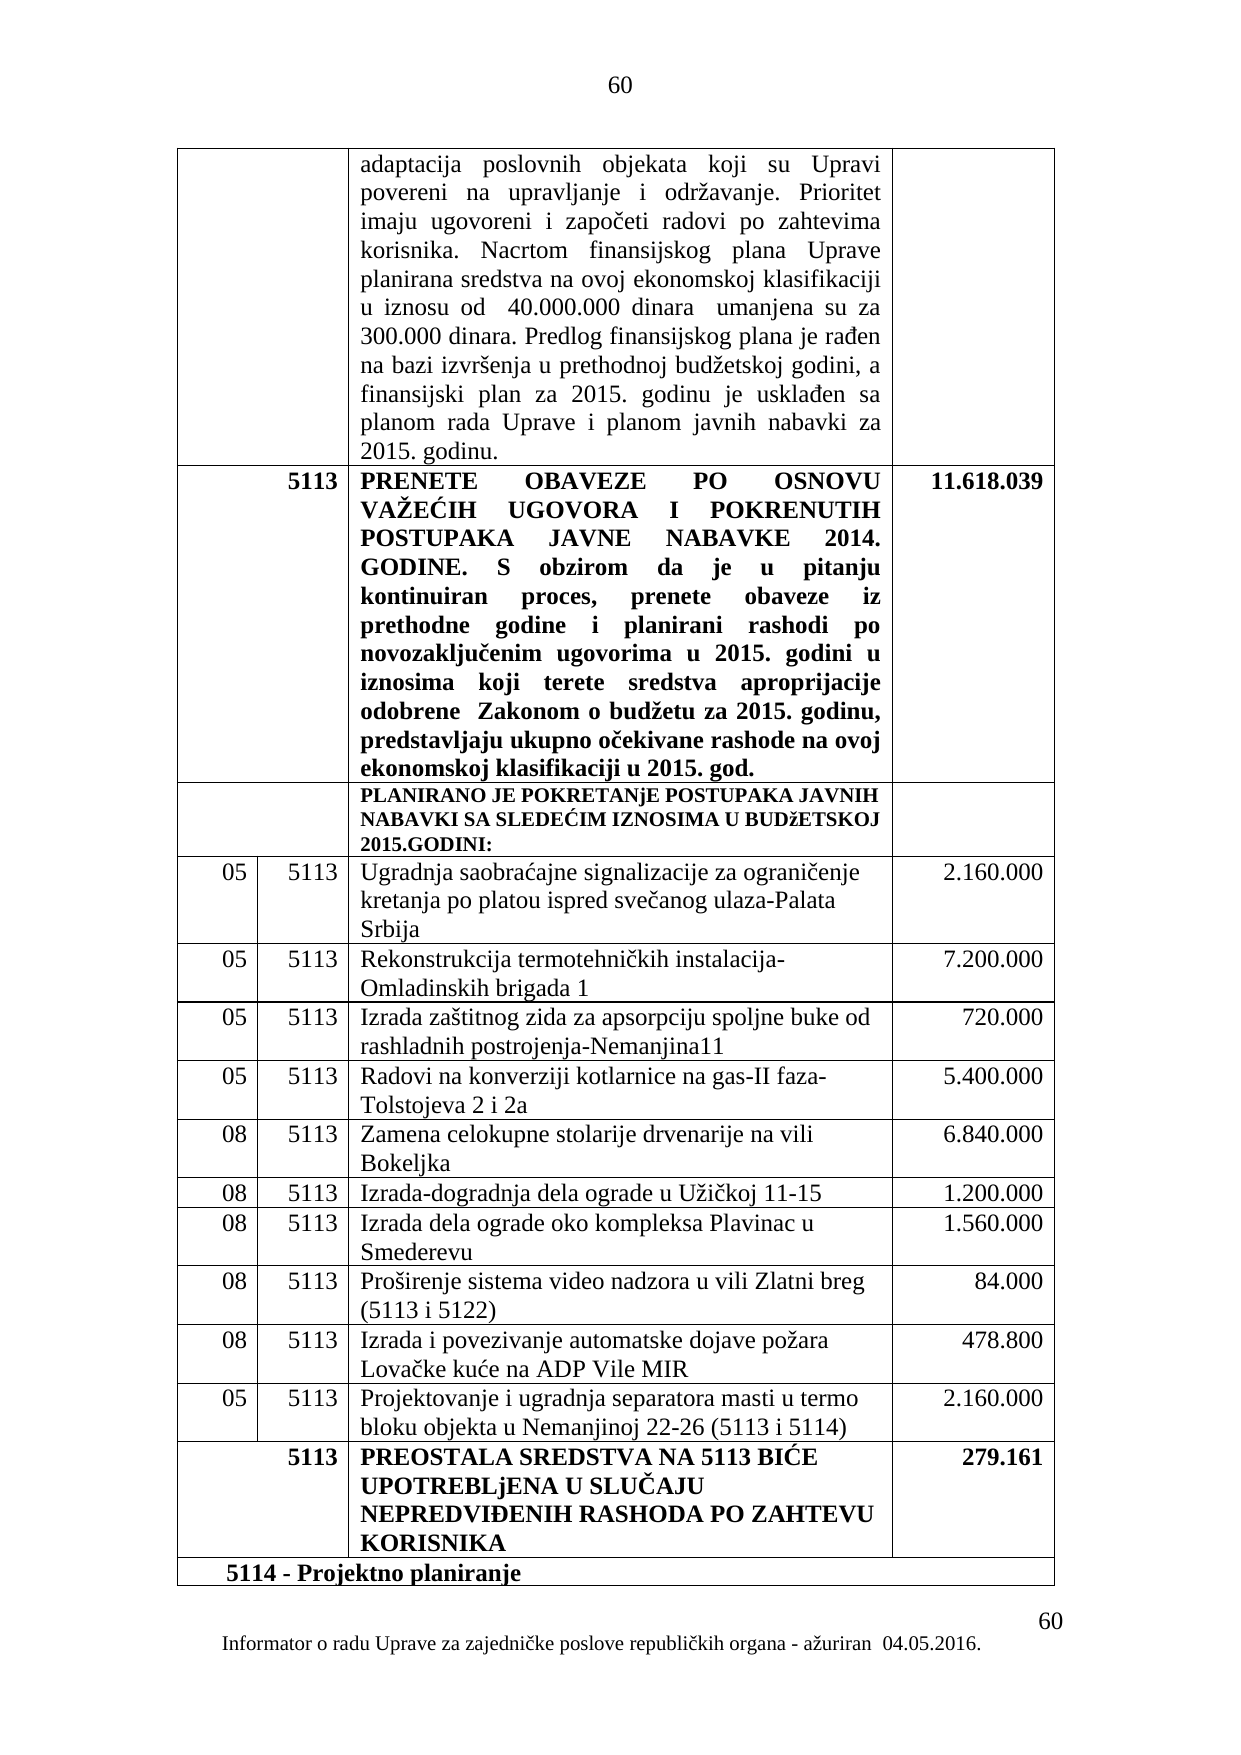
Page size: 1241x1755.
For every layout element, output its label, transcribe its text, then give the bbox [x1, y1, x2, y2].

table_cell Ugradnja saobraćajne signalizacije za ograničenje kretanja po platou ispred svečanog ulaza-Palata Srbija [349, 857, 892, 943]
table_cell 5113 [178, 466, 348, 782]
table_cell [893, 783, 1054, 856]
table_cell [178, 149, 348, 465]
table_cell Projektovanje i ugradnja separatora masti u termo bloku objekta u Nemanjinoj 22-26 (5113 i 5114) [349, 1384, 892, 1441]
table_cell 05 [178, 1003, 257, 1060]
table_cell 1.560.000 [893, 1208, 1054, 1265]
table_cell 5113 [258, 1208, 348, 1265]
table_cell 720.000 [893, 1003, 1054, 1060]
table_cell PLANIRANO JE POKRETANјE POSTUPAKA JAVNIH NABAVKI SA SLEDEĆIM IZNOSIMA U BUDžETSKOJ 2015.GODINI: [349, 783, 892, 856]
table_cell adaptacija poslovnih objekata koji su Upravi povereni na upravlјanje i održavanje. Prioritet imaju ugovoreni i započeti radovi po zahtevima korisnika. Nacrtom finansijskog plana Uprave planirana sredstva na ovoj ekonomskoj klasifikaciji u iznosu od 40.000.000 dinara umanjena su za 300.000 dinara. Predlog finansijskog plana je rađen na bazi izvršenja u prethodnoj budžetskoj godini, a finansijski plan za 2015. godinu je usklađen sa planom rada Uprave i planom javnih nabavki za 2015. godinu. [349, 149, 892, 465]
table_cell 84.000 [893, 1266, 1054, 1324]
table_cell 2.160.000 [893, 857, 1054, 943]
table_cell 08 [178, 1266, 257, 1324]
table_cell 5113 [258, 1061, 348, 1118]
table_cell Rekonstrukcija termotehničkih instalacija-Omladinskih brigada 1 [349, 944, 892, 1001]
table_cell 478.800 [893, 1325, 1054, 1382]
table_cell Izrada zaštitnog zida za apsorpciju spolјne buke od rashladnih postrojenja-Nemanjina11 [349, 1003, 892, 1060]
table_cell 5113 [258, 1178, 348, 1207]
table_cell 11.618.039 [893, 466, 1054, 782]
table_cell PRENETE OBAVEZE PO OSNOVU VAŽEĆIH UGOVORA I POKRENUTIH POSTUPAKA JAVNE NABAVKE 2014. GODINE. S obzirom da je u pitanju kontinuiran proces, prenete obaveze iz prethodne godine i planirani rashodi po novozaklјučenim ugovorima u 2015. godini u iznosima koji terete sredstva aproprijacije odobrene Zakonom o budžetu za 2015. godinu, predstavlјaju ukupno očekivane rashode na ovoj ekonomskoj klasifikaciji u 2015. god. [349, 466, 892, 782]
table_cell 5114 - Projektno planiranje [178, 1558, 1054, 1585]
table_cell 05 [178, 857, 257, 943]
table_cell Zamena celokupne stolarije drvenarije na vili Bokelјka [349, 1120, 892, 1177]
table_cell PREOSTALA SREDSTVA NA 5113 BIĆE UPOTREBLjENA U SLUČAJU NEPREDVIĐENIH RASHODA PO ZAHTEVU KORISNIKA [349, 1442, 892, 1557]
table_cell 5113 [258, 857, 348, 943]
table_cell 5.400.000 [893, 1061, 1054, 1118]
table_cell [893, 149, 1054, 465]
table_cell 5113 [258, 1120, 348, 1177]
table_cell 08 [178, 1178, 257, 1207]
table_cell 5113 [258, 1003, 348, 1060]
table_cell 2.160.000 [893, 1384, 1054, 1441]
table_cell Radovi na konverziji kotlarnice na gas-II faza-Tolstojeva 2 i 2a [349, 1061, 892, 1118]
table_cell 5113 [258, 1384, 348, 1441]
table_cell 1.200.000 [893, 1178, 1054, 1207]
table_cell Izrada dela ograde oko kompleksa Plavinac u Smederevu [349, 1208, 892, 1265]
table_cell 5113 [178, 1442, 348, 1557]
table_cell 6.840.000 [893, 1120, 1054, 1177]
table_cell [178, 783, 348, 856]
table_cell Izrada i povezivanje automatske dojave požara Lovačke kuće na ADP Vile MIR [349, 1325, 892, 1382]
table_cell 08 [178, 1120, 257, 1177]
table_cell 05 [178, 944, 257, 1001]
table_cell Proširenje sistema video nadzora u vili Zlatni breg (5113 i 5122) [349, 1266, 892, 1324]
table_cell 5113 [258, 1325, 348, 1382]
table_cell 05 [178, 1061, 257, 1118]
table_cell 279.161 [893, 1442, 1054, 1557]
table_cell 5113 [258, 1266, 348, 1324]
table_cell 5113 [258, 944, 348, 1001]
table_cell 05 [178, 1384, 257, 1441]
table_cell 08 [178, 1208, 257, 1265]
table_cell 08 [178, 1325, 257, 1382]
table_cell Izrada-dogradnja dela ograde u Užičkoj 11-15 [349, 1178, 892, 1207]
table_cell 7.200.000 [893, 944, 1054, 1001]
